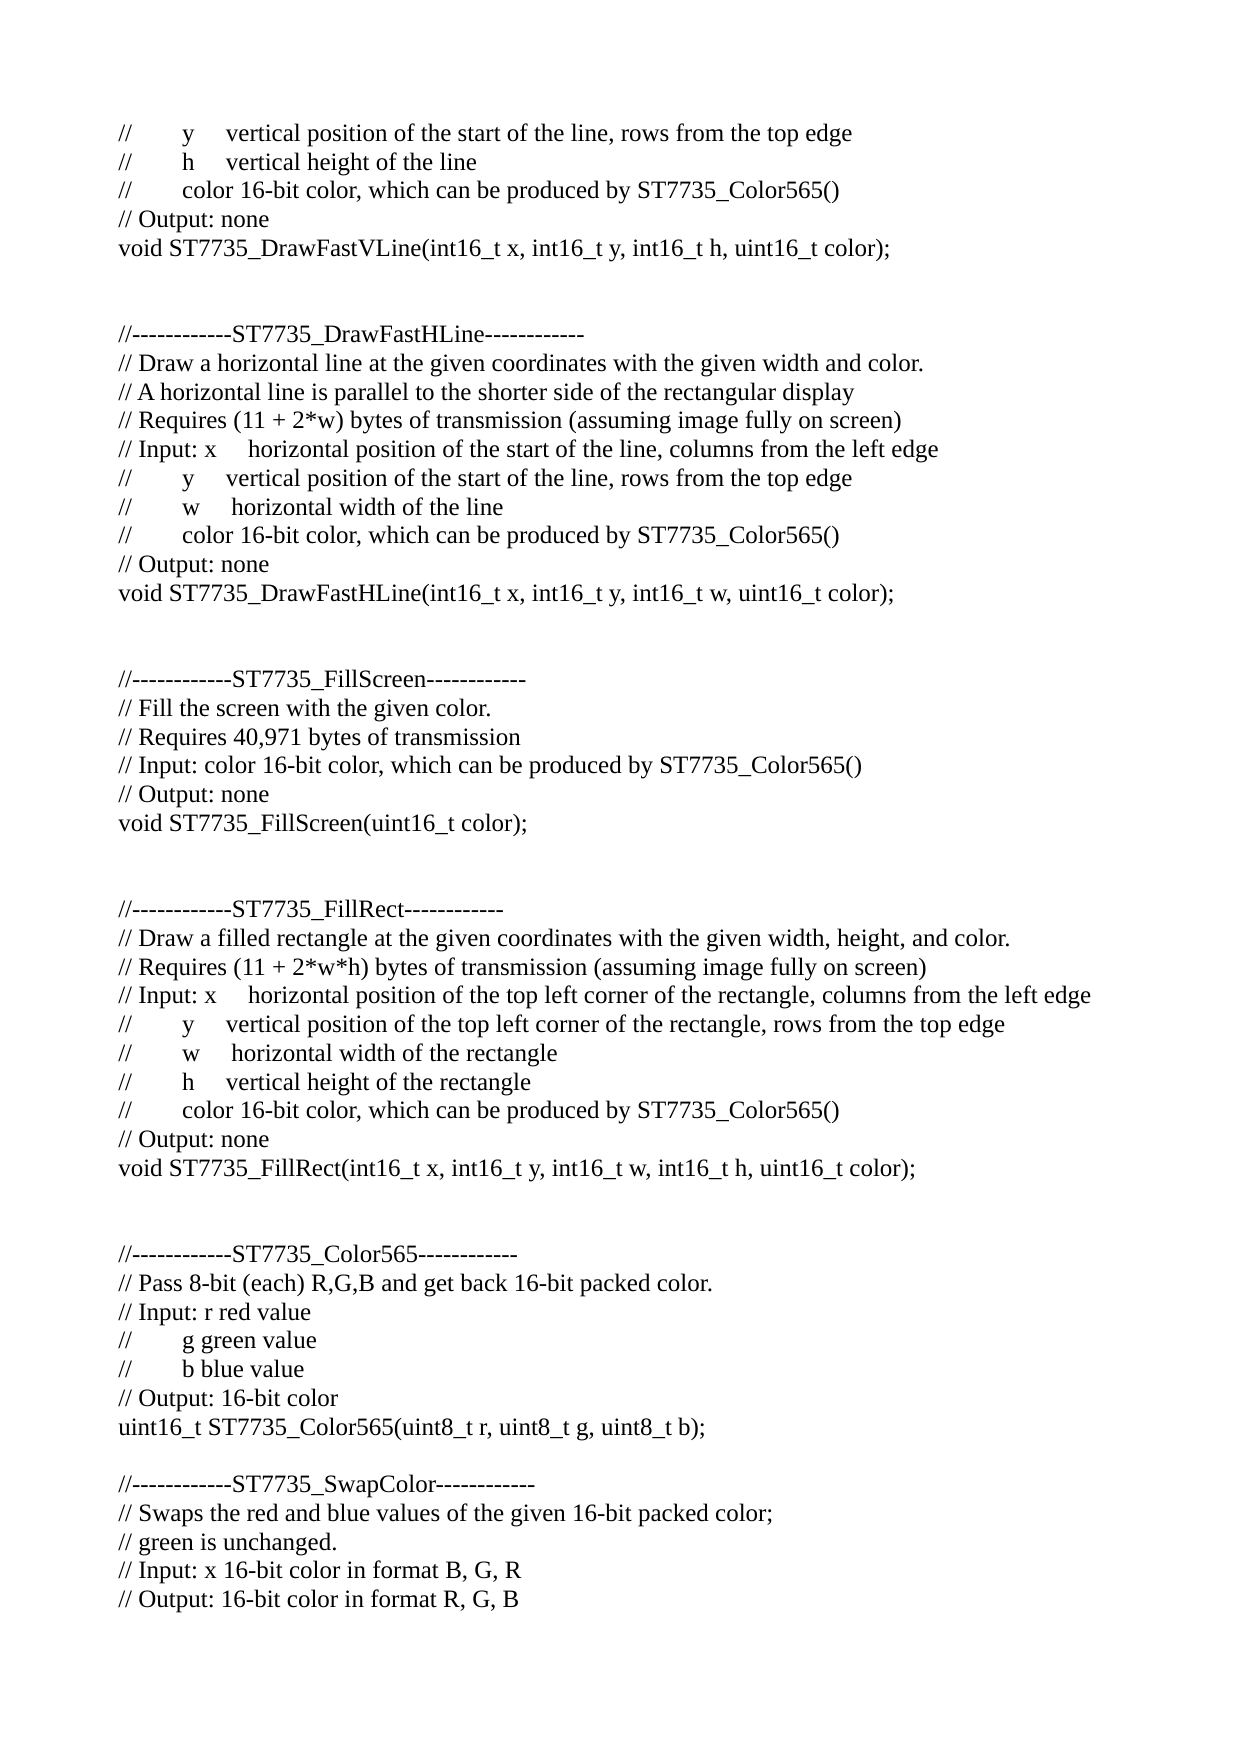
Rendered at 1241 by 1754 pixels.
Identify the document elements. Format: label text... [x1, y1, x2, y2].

text // y vertical position of the start of the line, rows from the top edge [118, 118, 1122, 147]
text // Requires (11 + 2*w*h) bytes of transmission (assuming image fully on screen) [118, 952, 1122, 981]
text // h vertical height of the rectangle [118, 1067, 1122, 1096]
text // Input: color 16-bit color, which can be produced by ST7735_Color565() [118, 751, 1122, 779]
text void ST7735_FillRect(int16_t x, int16_t y, int16_t w, int16_t h, uint16_t color); [118, 1153, 1122, 1182]
text // Output: none [118, 204, 1122, 233]
text // w horizontal width of the line [118, 492, 1122, 521]
text //------------ST7735_SwapColor------------ [118, 1469, 1122, 1498]
text // Input: x horizontal position of the start of the line, columns from the left edge [118, 434, 1122, 463]
text // Output: none [118, 549, 1122, 578]
text uint16_t ST7735_Color565(uint8_t r, uint8_t g, uint8_t b); [118, 1412, 1122, 1441]
text // color 16-bit color, which can be produced by ST7735_Color565() [118, 521, 1122, 549]
text // g green value [118, 1326, 1122, 1354]
text //------------ST7735_FillRect------------ [118, 894, 1122, 923]
text // Pass 8-bit (each) R,G,B and get back 16-bit packed color. [118, 1268, 1122, 1297]
text // h vertical height of the line [118, 147, 1122, 176]
text // Fill the screen with the given color. [118, 693, 1122, 722]
text // A horizontal line is parallel to the shorter side of the rectangular display [118, 377, 1122, 406]
text // Output: 16-bit color [118, 1383, 1122, 1412]
text // y vertical position of the top left corner of the rectangle, rows from the top edge [118, 1009, 1122, 1038]
text //------------ST7735_DrawFastHLine------------ [118, 319, 1122, 348]
text void ST7735_DrawFastVLine(int16_t x, int16_t y, int16_t h, uint16_t color); [118, 233, 1122, 262]
text // w horizontal width of the rectangle [118, 1038, 1122, 1067]
text // Input: x horizontal position of the top left corner of the rectangle, columns from the left edge [118, 981, 1122, 1009]
text // color 16-bit color, which can be produced by ST7735_Color565() [118, 1096, 1122, 1124]
text void ST7735_FillScreen(uint16_t color); [118, 808, 1122, 837]
text // b blue value [118, 1354, 1122, 1383]
text // green is unchanged. [118, 1527, 1122, 1556]
text // Requires (11 + 2*w) bytes of transmission (assuming image fully on screen) [118, 406, 1122, 434]
text //------------ST7735_FillScreen------------ [118, 664, 1122, 693]
text // Output: none [118, 779, 1122, 808]
text // Input: r red value [118, 1297, 1122, 1326]
text // Requires 40,971 bytes of transmission [118, 722, 1122, 751]
text // y vertical position of the start of the line, rows from the top edge [118, 463, 1122, 492]
text // Swaps the red and blue values of the given 16-bit packed color; [118, 1498, 1122, 1527]
text // color 16-bit color, which can be produced by ST7735_Color565() [118, 176, 1122, 204]
text void ST7735_DrawFastHLine(int16_t x, int16_t y, int16_t w, uint16_t color); [118, 578, 1122, 607]
text // Draw a horizontal line at the given coordinates with the given width and color. [118, 348, 1122, 377]
text //------------ST7735_Color565------------ [118, 1239, 1122, 1268]
text // Output: 16-bit color in format R, G, B [118, 1584, 1122, 1613]
text // Draw a filled rectangle at the given coordinates with the given width, height, and color. [118, 923, 1122, 952]
text // Input: x 16-bit color in format B, G, R [118, 1556, 1122, 1584]
text // Output: none [118, 1124, 1122, 1153]
